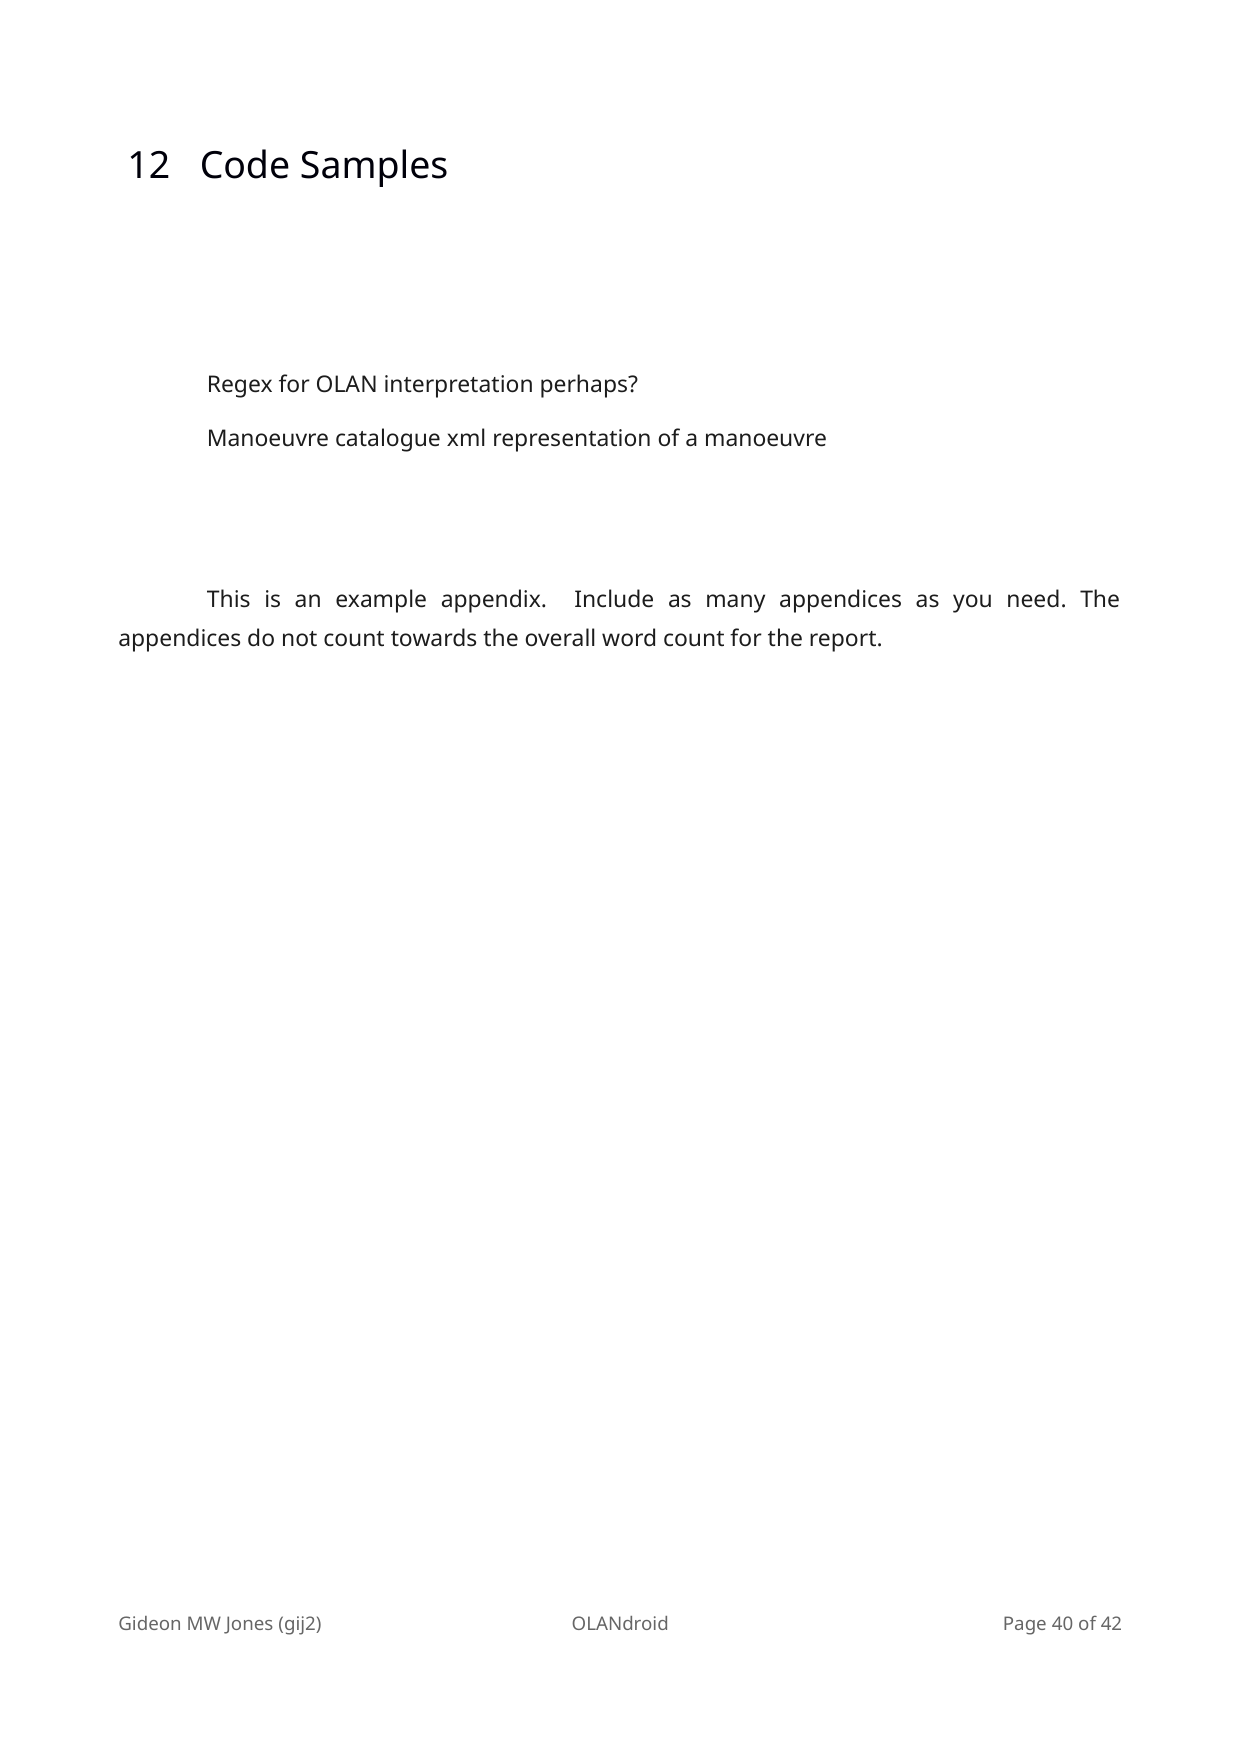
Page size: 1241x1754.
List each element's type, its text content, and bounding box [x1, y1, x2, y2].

text Manoeuvre catalogue xml representation of a manoeuvre [118, 422, 1122, 453]
text Regex for OLAN interpretation perhaps? [118, 368, 1122, 400]
text This is an example appendix. Include as many appendices as you need. The appendices do not count towards the overall word count for the report. [118, 583, 1122, 653]
subtitle Code Samples [117, 139, 1122, 190]
